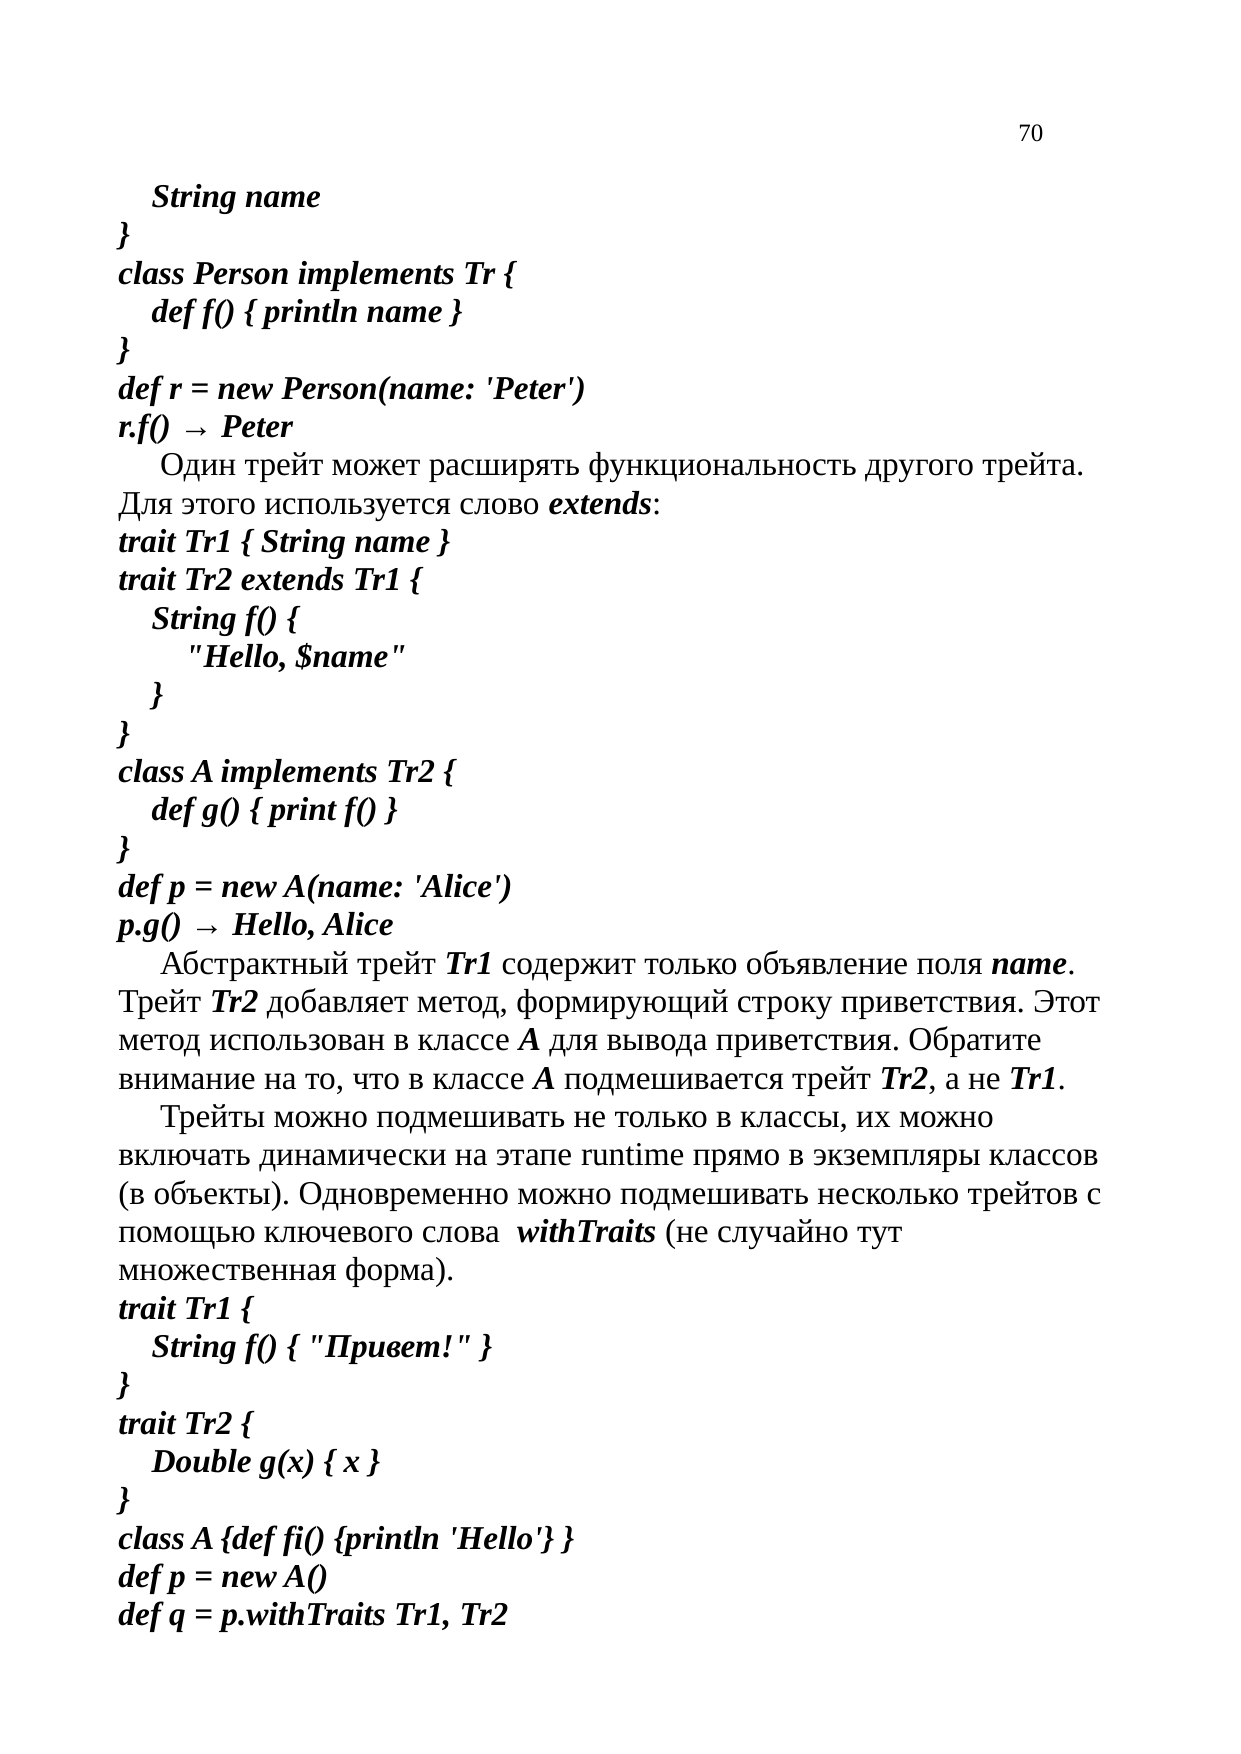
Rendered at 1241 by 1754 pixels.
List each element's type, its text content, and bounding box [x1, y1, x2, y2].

text class A implements Tr2 { [118, 751, 1122, 790]
text String f() { "Привет!" } [118, 1326, 1122, 1365]
text } [118, 1480, 1122, 1518]
text class A {def fi() {println 'Hello'} } [118, 1518, 1122, 1556]
text trait Tr2 extends Tr1 { [118, 560, 1122, 598]
text class Person implements Tr { [118, 253, 1122, 291]
text trait Tr1 { String name } [118, 521, 1122, 560]
text String name [118, 176, 1122, 215]
text } [118, 1365, 1122, 1403]
text trait Tr2 { [118, 1403, 1122, 1441]
text } [118, 330, 1122, 368]
text } [118, 828, 1122, 866]
text def f() { println name } [118, 291, 1122, 330]
text Один трейт может расширять функциональность другого трейта. Для этого используется слово extends: [118, 445, 1122, 521]
text "Hello, $name" [118, 636, 1122, 675]
text def p = new A() [118, 1556, 1122, 1595]
text def g() { print f() } [118, 790, 1122, 828]
text } [118, 713, 1122, 751]
text } [118, 675, 1122, 713]
text Абстрактный трейт Tr1 содержит только объявление поля name. Трейт Tr2 добавляет метод, формирующий строку приветствия. Этот метод использован в классе A для вывода приветствия. Обратите внимание на то, что в классе A подмешивается трейт Tr2, а не Tr1. [118, 943, 1122, 1096]
text def p = new A(name: 'Alice') [118, 866, 1122, 905]
text Трейты можно подмешивать не только в классы, их можно включать динамически на этапе runtime прямо в экземпляры классов (в объекты). Одновременно можно подмешивать несколько трейтов с помощью ключевого слова withTraits (не случайно тут множественная форма). [118, 1096, 1122, 1288]
text String f() { [118, 598, 1122, 636]
text Double g(x) { x } [118, 1441, 1122, 1480]
text r.f() → Peter [118, 406, 1122, 445]
text def r = new Person(name: 'Peter') [118, 368, 1122, 406]
text trait Tr1 { [118, 1288, 1122, 1326]
text p.g() → Hello, Alice [118, 905, 1122, 943]
text def q = p.withTraits Tr1, Tr2 [118, 1595, 1122, 1633]
text } [118, 215, 1122, 253]
